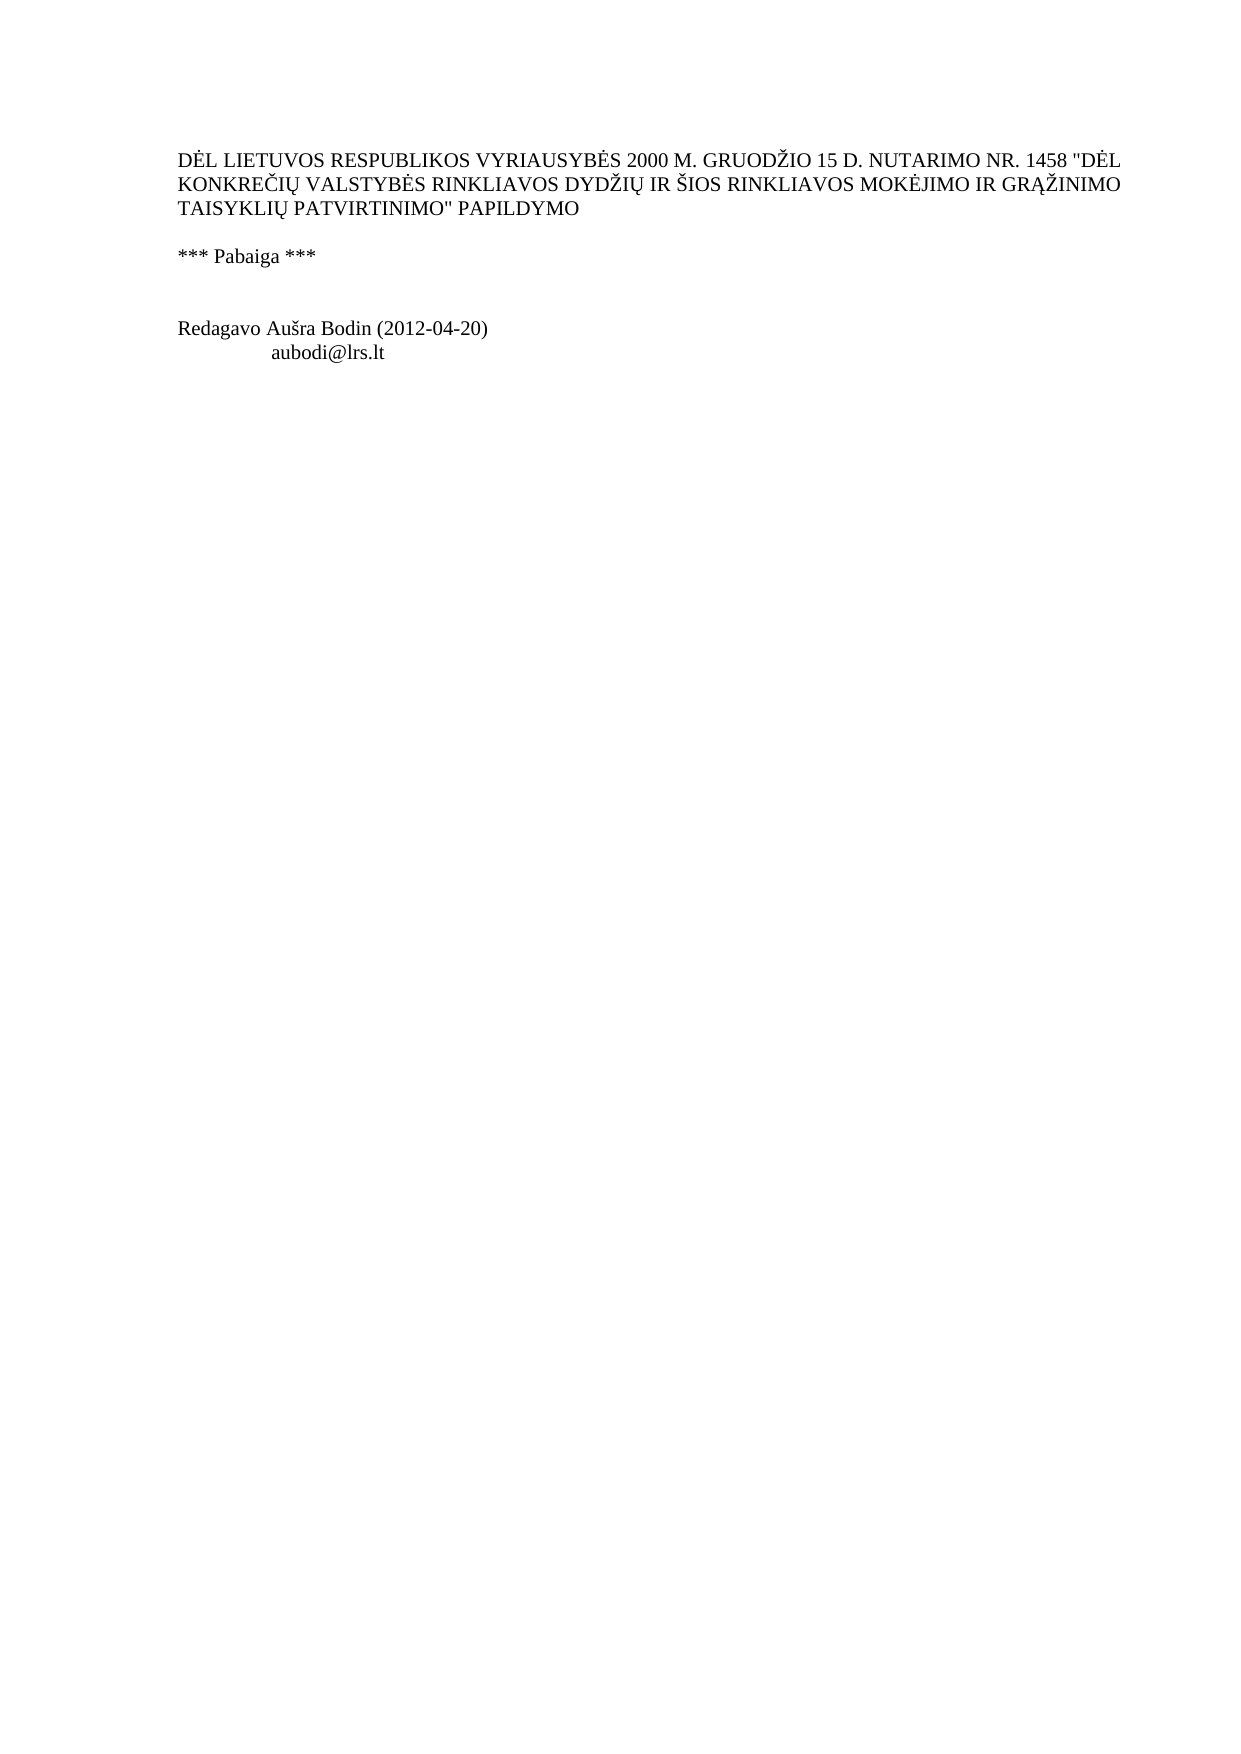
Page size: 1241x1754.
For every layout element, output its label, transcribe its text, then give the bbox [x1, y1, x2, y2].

text aubodi@lrs.lt [177, 340, 1122, 364]
text *** Pabaiga *** [177, 244, 1122, 268]
text DĖL LIETUVOS RESPUBLIKOS VYRIAUSYBĖS 2000 M. GRUODŽIO 15 D. NUTARIMO NR. 1458 "DĖL KONKREČIŲ VALSTYBĖS RINKLIAVOS DYDŽIŲ IR ŠIOS RINKLIAVOS MOKĖJIMO IR GRĄŽINIMO TAISYKLIŲ PATVIRTINIMO" PAPILDYMO [177, 148, 1122, 220]
text Redagavo Aušra Bodin (2012-04-20) [177, 316, 1122, 340]
